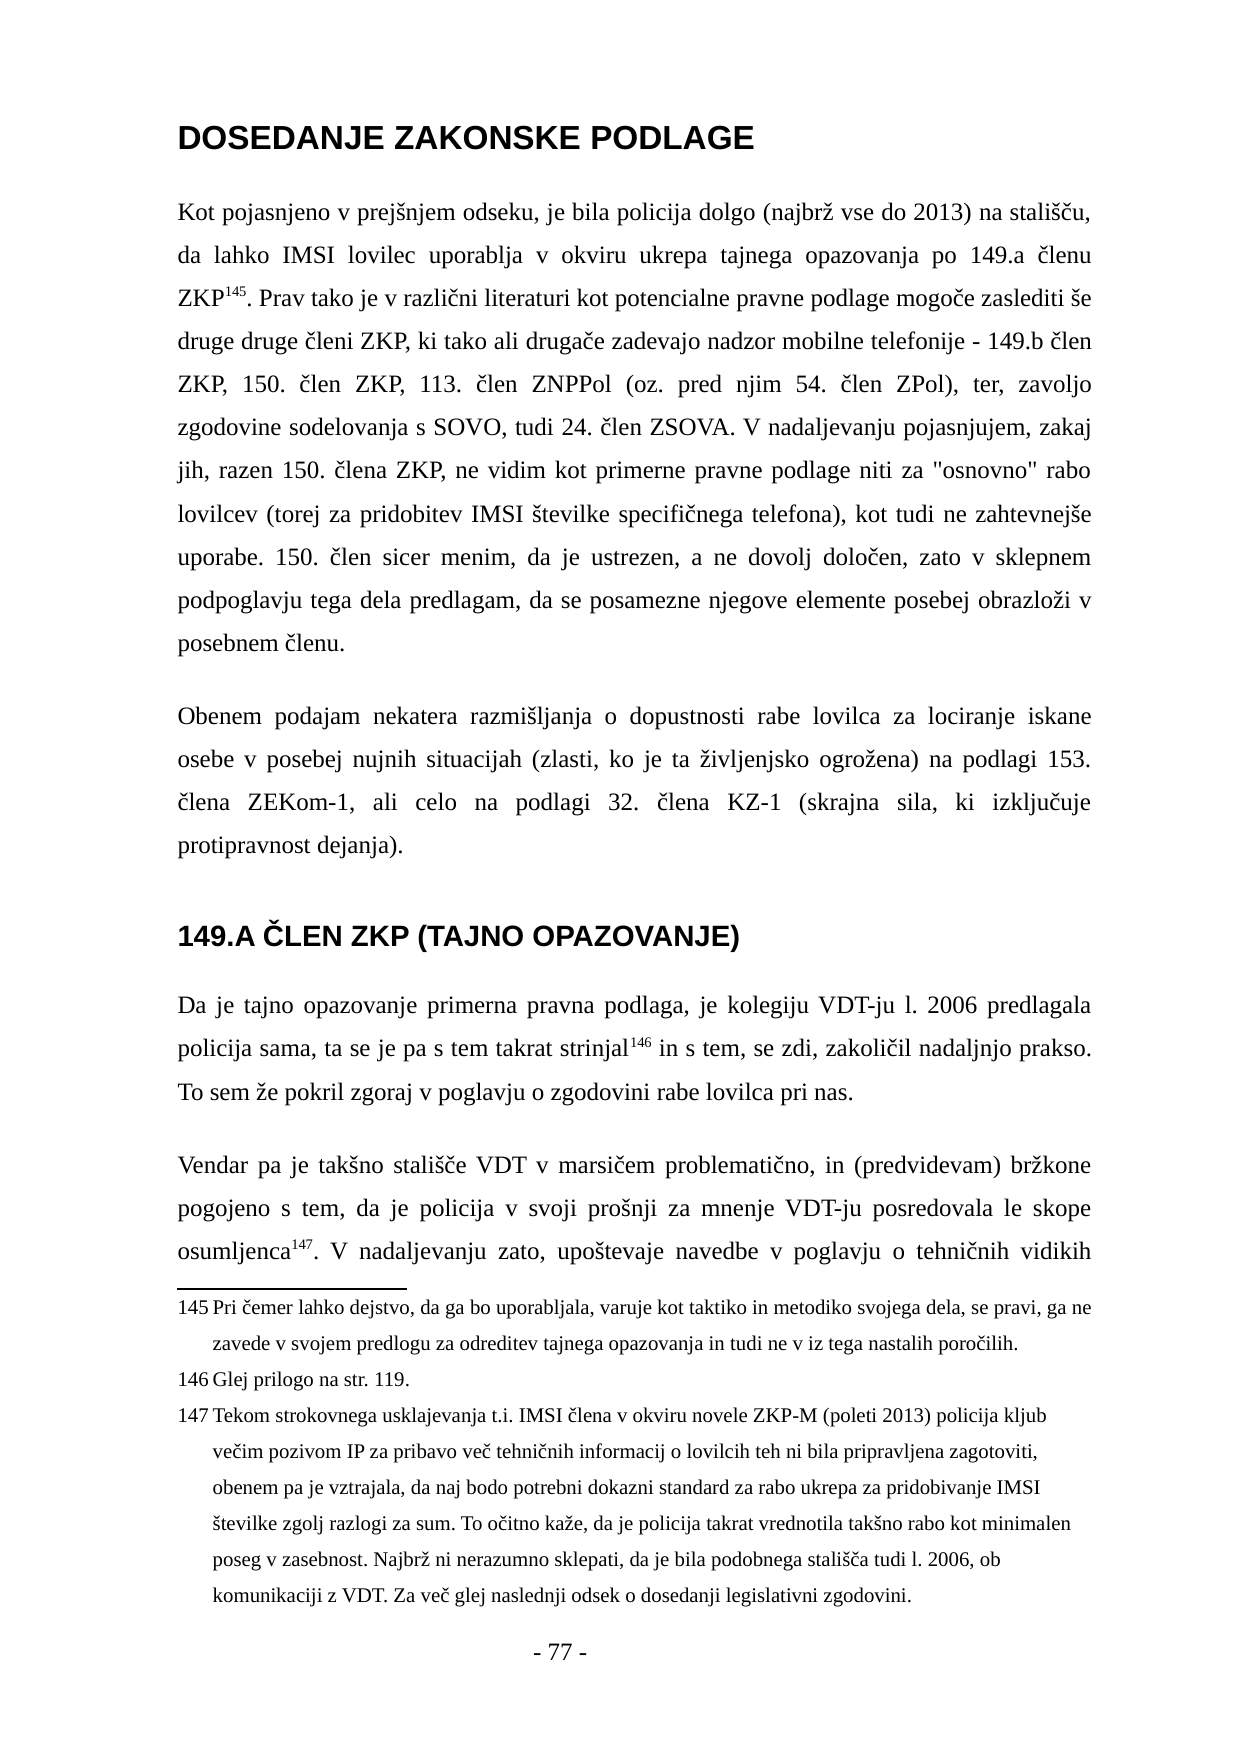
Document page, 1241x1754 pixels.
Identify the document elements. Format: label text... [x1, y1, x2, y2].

subtitle Dosedanje zakonske podlage [177, 118, 1093, 157]
text Tekom strokovnega usklajevanja t.i. IMSI člena v okviru novele ZKP-M (poleti 2013) policija kljub večim pozivom IP za pribavo več tehničnih informacij o lovilcih teh ni bila pripravljena zagotoviti, obenem pa je vztrajala, da naj bodo potrebni dokazni standard za rabo ukrepa za pridobivanje IMSI številke zgolj razlogi za sum. To očitno kaže, da je policija takrat vrednotila takšno rabo kot minimalen poseg v zasebnost. Najbrž ni nerazumno sklepati, da je bila podobnega stališča tudi l. 2006, ob komunikaciji z VDT. Za več glej naslednji odsek o dosedanji legislativni zgodovini. [177, 1403, 1093, 1607]
text Vendar pa je takšno stališče VDT v marsičem problematično, in (predvidevam) bržkone pogojeno s tem, da je policija v svoji prošnji za mnenje VDT-ju posredovala le skope osumljenca. V nadaljevanju zato, upoštevaje navedbe v poglavju o tehničnih vidikih [177, 1150, 1093, 1265]
text Glej prilogo na str. 119. [177, 1367, 1093, 1391]
text Kot pojasnjeno v prejšnjem odseku, je bila policija dolgo (najbrž vse do 2013) na stališču, da lahko IMSI lovilec uporablja v okviru ukrepa tajnega opazovanja po 149.a členu ZKP. Prav tako je v različni literaturi kot potencialne pravne podlage mogoče zaslediti še druge druge členi ZKP, ki tako ali drugače zadevajo nadzor mobilne telefonije - 149.b člen ZKP, 150. člen ZKP, 113. člen ZNPPol (oz. pred njim 54. člen ZPol), ter, zavoljo zgodovine sodelovanja s SOVO, tudi 24. člen ZSOVA. V nadaljevanju pojasnjujem, zakaj jih, razen 150. člena ZKP, ne vidim kot primerne pravne podlage niti za "osnovno" rabo lovilcev (torej za pridobitev IMSI številke specifičnega telefona), kot tudi ne zahtevnejše uporabe. 150. člen sicer menim, da je ustrezen, a ne dovolj določen, zato v sklepnem podpoglavju tega dela predlagam, da se posamezne njegove elemente posebej obrazloži v posebnem členu. [177, 197, 1093, 657]
subtitle 149.a člen ZKP (tajno opazovanje) [177, 919, 1093, 952]
text Da je tajno opazovanje primerna pravna podlaga, je kolegiju VDT-ju l. 2006 predlagala policija sama, ta se je pa s tem takrat strinjal in s tem, se zdi, zakoličil nadaljnjo prakso. To sem že pokril zgoraj v poglavju o zgodovini rabe lovilca pri nas. [177, 990, 1093, 1105]
text Pri čemer lahko dejstvo, da ga bo uporabljala, varuje kot taktiko in metodiko svojega dela, se pravi, ga ne zavede v svojem predlogu za odreditev tajnega opazovanja in tudi ne v iz tega nastalih poročilih. [177, 1295, 1093, 1355]
text Obenem podajam nekatera razmišljanja o dopustnosti rabe lovilca za lociranje iskane osebe v posebej nujnih situacijah (zlasti, ko je ta življenjsko ogrožena) na podlagi 153. člena ZEKom-1, ali celo na podlagi 32. člena KZ-1 (skrajna sila, ki izključuje protipravnost dejanja). [177, 701, 1093, 859]
